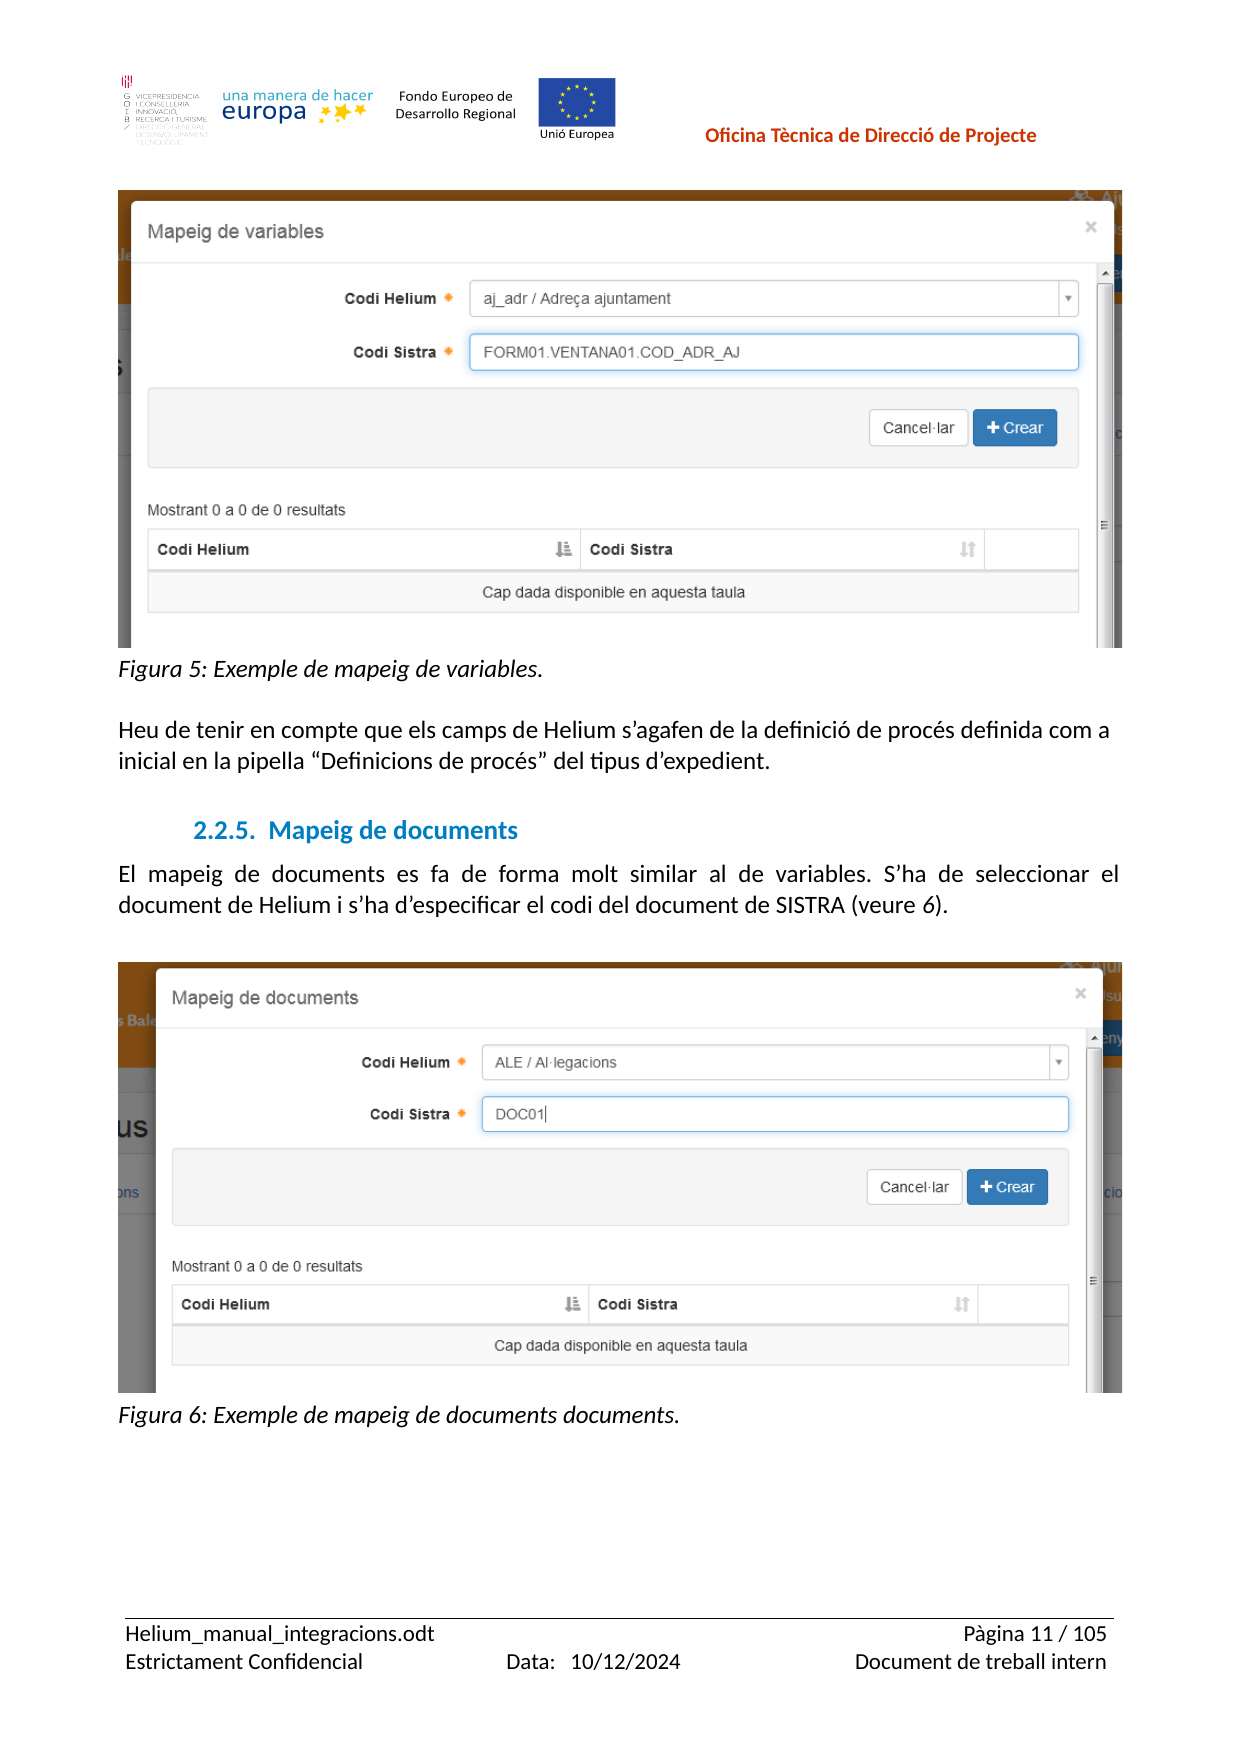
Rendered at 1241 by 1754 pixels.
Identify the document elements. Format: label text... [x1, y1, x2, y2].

picture [118, 962, 1123, 1393]
text Heu de tenir en compte que els camps de Helium s’agafen de la definició de procés definida com a inicial en la pipella “Definicions de procés” del tipus d’expedient. [118, 714, 1122, 776]
text Figura 6: Exemple de mapeig de documents documents. [118, 1393, 1122, 1429]
subtitle Mapeig de documents [193, 813, 1122, 846]
text El mapeig de documents es fa de forma molt similar al de variables. S’ha de seleccionar el document de Helium i s’ha d’especificar el codi del document de SISTRA (veure 6). [118, 859, 1122, 920]
picture [118, 73, 213, 147]
picture [219, 73, 621, 147]
picture [118, 190, 1123, 648]
text Figura 5: Exemple de mapeig de variables. [118, 648, 1122, 684]
